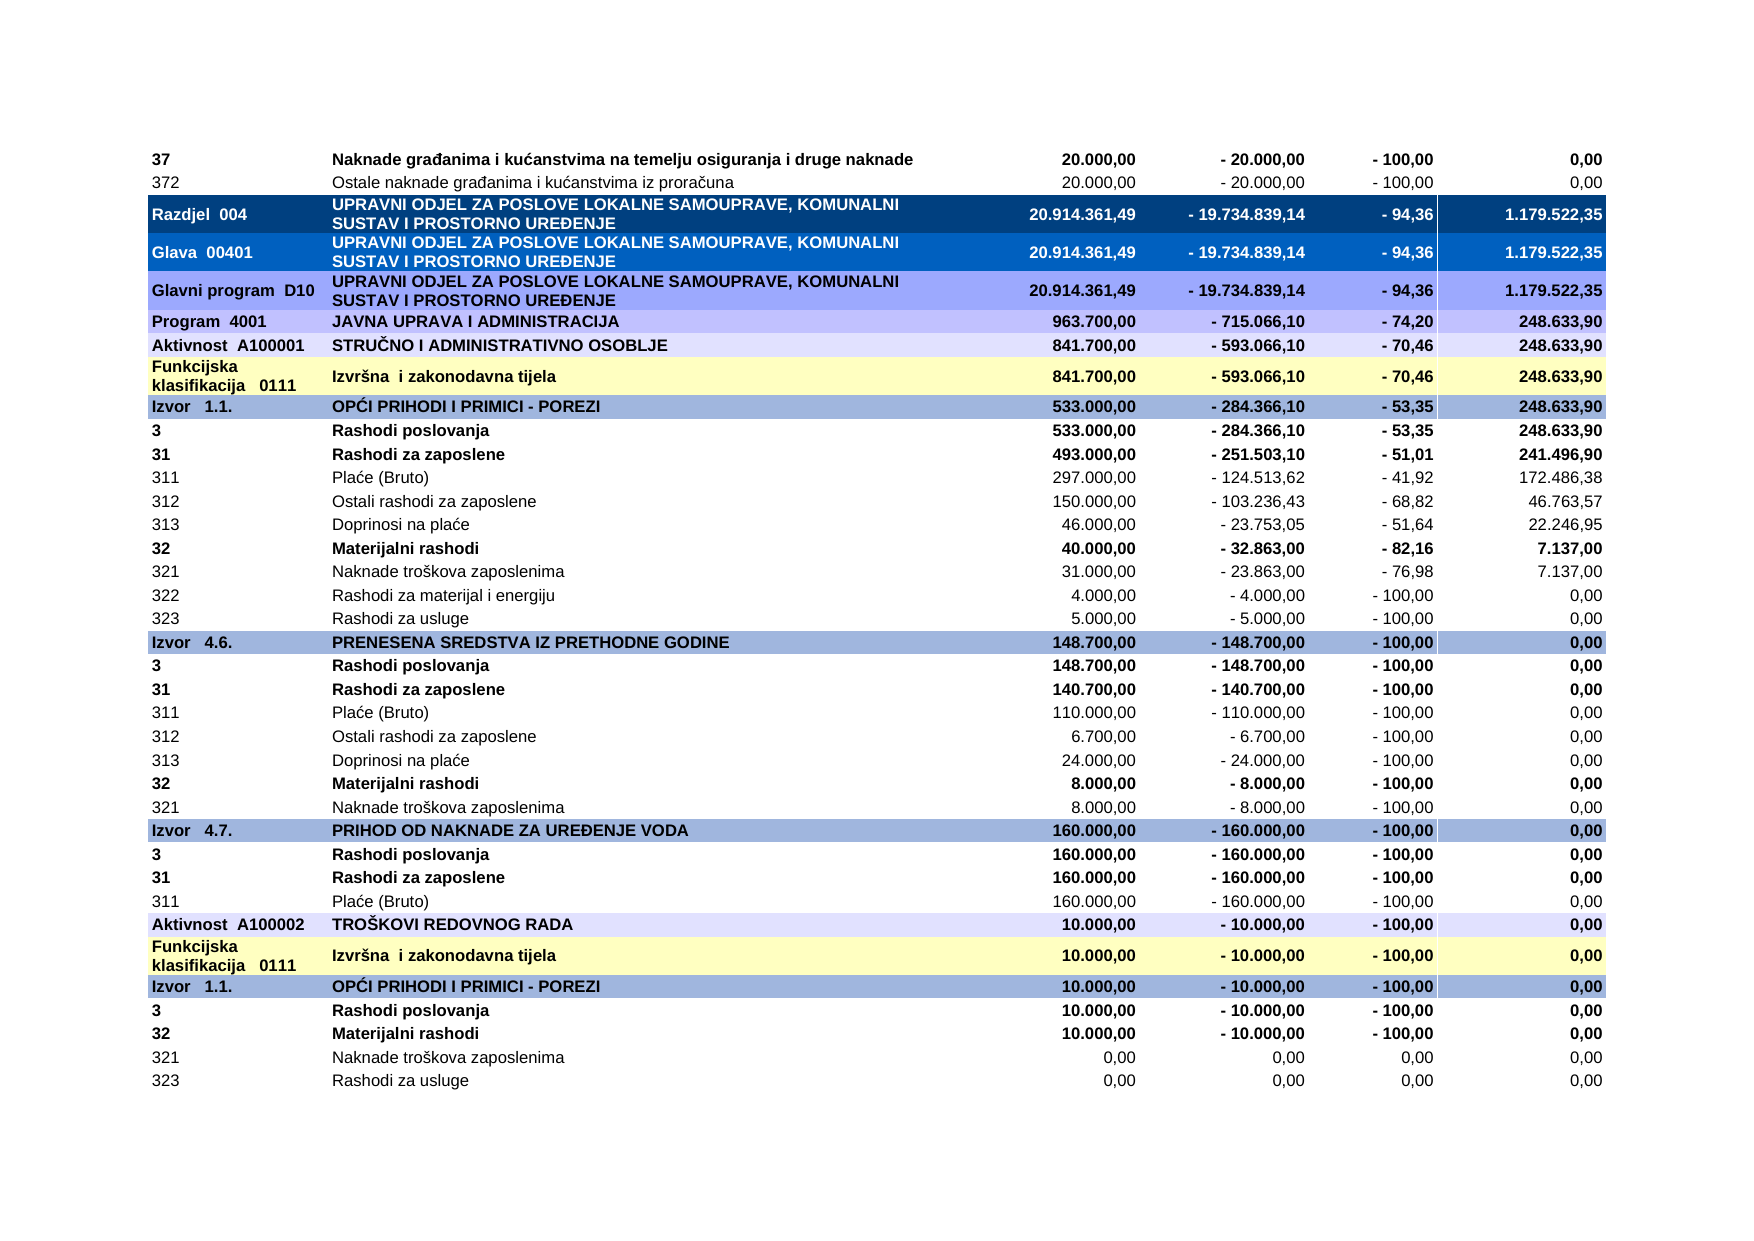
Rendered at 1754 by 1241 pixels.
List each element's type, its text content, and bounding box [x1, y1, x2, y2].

table_cell 241.496,90 [1438, 442, 1606, 466]
table_cell 8.000,00 [971, 795, 1140, 819]
table_cell 322 [148, 584, 328, 607]
table_cell - 124.513,62 [1140, 466, 1309, 489]
table_cell 3 [148, 419, 328, 442]
table_cell Plaće (Bruto) [328, 701, 971, 725]
table_cell 493.000,00 [971, 442, 1140, 466]
table_cell 5.000,00 [971, 607, 1140, 631]
table_cell Rashodi za zaposlene [328, 866, 971, 889]
table_cell - 70,46 [1309, 357, 1437, 395]
table_cell 0,00 [1438, 975, 1606, 998]
table_cell 22.246,95 [1438, 513, 1606, 536]
table_cell 20.914.361,49 [971, 195, 1140, 233]
table_cell - 100,00 [1309, 654, 1437, 678]
table_cell 963.700,00 [971, 310, 1140, 333]
table_cell 3 [148, 654, 328, 678]
table_cell 0,00 [971, 1069, 1140, 1093]
table_cell STRUČNO I ADMINISTRATIVNO OSOBLJE [328, 333, 971, 357]
table_cell UPRAVNI ODJEL ZA POSLOVE LOKALNE SAMOUPRAVE, KOMUNALNI SUSTAV I PROSTORNO UREĐENJE [328, 195, 971, 233]
table_cell Aktivnost A100001 [148, 333, 328, 357]
table_cell 10.000,00 [971, 1022, 1140, 1046]
table_cell 6.700,00 [971, 725, 1140, 748]
table_cell Materijalni rashodi [328, 536, 971, 560]
table_cell - 10.000,00 [1140, 975, 1309, 998]
table_cell 10.000,00 [971, 913, 1140, 937]
table_cell - 160.000,00 [1140, 866, 1309, 889]
table_cell 248.633,90 [1438, 333, 1606, 357]
table_cell - 100,00 [1309, 171, 1437, 195]
table_cell 311 [148, 890, 328, 913]
table_cell - 76,98 [1309, 560, 1437, 583]
table_cell 0,00 [1309, 1069, 1437, 1093]
table_cell 10.000,00 [971, 975, 1140, 998]
table_cell 20.000,00 [971, 148, 1140, 171]
table_cell Rashodi za usluge [328, 1069, 971, 1093]
table_cell 0,00 [1438, 725, 1606, 748]
table_cell 311 [148, 466, 328, 489]
table_cell - 593.066,10 [1140, 333, 1309, 357]
table_cell - 100,00 [1309, 725, 1437, 748]
table_cell UPRAVNI ODJEL ZA POSLOVE LOKALNE SAMOUPRAVE, KOMUNALNI SUSTAV I PROSTORNO UREĐENJE [328, 271, 971, 310]
table_cell 0,00 [1438, 654, 1606, 678]
table_cell 311 [148, 701, 328, 725]
table_cell 0,00 [1438, 701, 1606, 725]
table_cell Doprinosi na plaće [328, 513, 971, 536]
table_cell - 100,00 [1309, 866, 1437, 889]
table_cell Naknade troškova zaposlenima [328, 795, 971, 819]
table_cell - 94,36 [1309, 195, 1437, 233]
table_cell 32 [148, 1022, 328, 1046]
table_cell 31 [148, 678, 328, 701]
table_cell - 10.000,00 [1140, 913, 1309, 937]
table_cell Program 4001 [148, 310, 328, 333]
table_cell 32 [148, 536, 328, 560]
table_cell Ostali rashodi za zaposlene [328, 725, 971, 748]
table_cell - 5.000,00 [1140, 607, 1309, 631]
table_cell - 110.000,00 [1140, 701, 1309, 725]
table_cell 0,00 [1438, 795, 1606, 819]
table_cell - 8.000,00 [1140, 772, 1309, 795]
table_cell 31.000,00 [971, 560, 1140, 583]
table_cell 20.914.361,49 [971, 271, 1140, 310]
table_cell - 100,00 [1309, 819, 1437, 842]
table_cell Funkcijska klasifikacija 0111 [148, 937, 328, 975]
table_cell 3 [148, 999, 328, 1022]
table_cell - 20.000,00 [1140, 148, 1309, 171]
table_cell 1.179.522,35 [1438, 195, 1606, 233]
table_cell - 4.000,00 [1140, 584, 1309, 607]
table_cell UPRAVNI ODJEL ZA POSLOVE LOKALNE SAMOUPRAVE, KOMUNALNI SUSTAV I PROSTORNO UREĐENJE [328, 233, 971, 271]
table_cell 321 [148, 560, 328, 583]
table_cell - 100,00 [1309, 748, 1437, 772]
table_cell Doprinosi na plaće [328, 748, 971, 772]
table_cell 0,00 [1438, 819, 1606, 842]
table_cell - 100,00 [1309, 631, 1437, 654]
table_cell - 284.366,10 [1140, 395, 1309, 419]
table_cell 0,00 [1438, 999, 1606, 1022]
table_cell 0,00 [1438, 1046, 1606, 1069]
table_cell 1.179.522,35 [1438, 271, 1606, 310]
table_cell 31 [148, 866, 328, 889]
table_cell 372 [148, 171, 328, 195]
table_cell 0,00 [1438, 171, 1606, 195]
table_cell 31 [148, 442, 328, 466]
table_cell Ostali rashodi za zaposlene [328, 489, 971, 513]
table_cell 3 [148, 843, 328, 866]
table_cell 533.000,00 [971, 419, 1140, 442]
table_cell 0,00 [1438, 866, 1606, 889]
table_cell 0,00 [1438, 678, 1606, 701]
table_cell 312 [148, 489, 328, 513]
table_cell - 19.734.839,14 [1140, 271, 1309, 310]
table_cell - 10.000,00 [1140, 999, 1309, 1022]
table_cell - 68,82 [1309, 489, 1437, 513]
table_cell - 148.700,00 [1140, 654, 1309, 678]
table_cell - 20.000,00 [1140, 171, 1309, 195]
table_cell - 23.863,00 [1140, 560, 1309, 583]
table_cell Rashodi za usluge [328, 607, 971, 631]
table_cell 0,00 [1438, 937, 1606, 975]
table_cell 0,00 [1309, 1046, 1437, 1069]
table_cell - 100,00 [1309, 843, 1437, 866]
table_cell - 53,35 [1309, 419, 1437, 442]
table_cell 150.000,00 [971, 489, 1140, 513]
table_cell - 103.236,43 [1140, 489, 1309, 513]
table_cell Naknade troškova zaposlenima [328, 1046, 971, 1069]
table_cell Naknade troškova zaposlenima [328, 560, 971, 583]
table_cell - 6.700,00 [1140, 725, 1309, 748]
table_cell 248.633,90 [1438, 357, 1606, 395]
table_cell Materijalni rashodi [328, 772, 971, 795]
table_cell Materijalni rashodi [328, 1022, 971, 1046]
table_cell 140.700,00 [971, 678, 1140, 701]
table_cell Izvršna i zakonodavna tijela [328, 937, 971, 975]
table_cell 0,00 [1438, 748, 1606, 772]
table_cell - 100,00 [1309, 701, 1437, 725]
table_cell - 32.863,00 [1140, 536, 1309, 560]
table_cell 297.000,00 [971, 466, 1140, 489]
table_cell - 100,00 [1309, 890, 1437, 913]
table_cell - 10.000,00 [1140, 1022, 1309, 1046]
table_cell Izvor 4.7. [148, 819, 328, 842]
table_cell Rashodi poslovanja [328, 999, 971, 1022]
table_cell 46.000,00 [971, 513, 1140, 536]
table_cell - 100,00 [1309, 678, 1437, 701]
table_cell 32 [148, 772, 328, 795]
table_cell - 284.366,10 [1140, 419, 1309, 442]
table_cell - 251.503,10 [1140, 442, 1309, 466]
table_cell - 70,46 [1309, 333, 1437, 357]
table_cell Glava 00401 [148, 233, 328, 271]
table_cell - 8.000,00 [1140, 795, 1309, 819]
table_cell - 100,00 [1309, 148, 1437, 171]
table_cell 160.000,00 [971, 843, 1140, 866]
table_cell 248.633,90 [1438, 395, 1606, 419]
table_cell Glavni program D10 [148, 271, 328, 310]
table_cell 323 [148, 607, 328, 631]
table_cell 0,00 [1438, 1069, 1606, 1093]
table_cell 37 [148, 148, 328, 171]
table_cell 1.179.522,35 [1438, 233, 1606, 271]
table_cell Ostale naknade građanima i kućanstvima iz proračuna [328, 171, 971, 195]
table_cell Plaće (Bruto) [328, 466, 971, 489]
table_cell Naknade građanima i kućanstvima na temelju osiguranja i druge naknade [328, 148, 971, 171]
table_cell 0,00 [1438, 1022, 1606, 1046]
table_cell Rashodi poslovanja [328, 654, 971, 678]
table_cell 0,00 [1140, 1046, 1309, 1069]
table_cell - 19.734.839,14 [1140, 195, 1309, 233]
table_cell - 41,92 [1309, 466, 1437, 489]
table_cell Rashodi za materijal i energiju [328, 584, 971, 607]
table_cell - 51,64 [1309, 513, 1437, 536]
table_cell 0,00 [1438, 913, 1606, 937]
table_cell Izvor 1.1. [148, 395, 328, 419]
table_cell Plaće (Bruto) [328, 890, 971, 913]
table_cell - 593.066,10 [1140, 357, 1309, 395]
table_cell 7.137,00 [1438, 560, 1606, 583]
table_cell 841.700,00 [971, 333, 1140, 357]
table_cell - 94,36 [1309, 271, 1437, 310]
table_cell 24.000,00 [971, 748, 1140, 772]
table_cell 40.000,00 [971, 536, 1140, 560]
table_cell 313 [148, 748, 328, 772]
table_cell 323 [148, 1069, 328, 1093]
table_cell 321 [148, 795, 328, 819]
table_cell 0,00 [1438, 607, 1606, 631]
table_cell 20.914.361,49 [971, 233, 1140, 271]
table_cell - 100,00 [1309, 913, 1437, 937]
table_cell 110.000,00 [971, 701, 1140, 725]
table_cell 20.000,00 [971, 171, 1140, 195]
table_cell 313 [148, 513, 328, 536]
table_cell 0,00 [1438, 890, 1606, 913]
table_cell - 94,36 [1309, 233, 1437, 271]
table_cell - 24.000,00 [1140, 748, 1309, 772]
table_cell Rashodi za zaposlene [328, 678, 971, 701]
table_cell 841.700,00 [971, 357, 1140, 395]
table_cell - 53,35 [1309, 395, 1437, 419]
table_cell 0,00 [1438, 584, 1606, 607]
table_cell Izvršna i zakonodavna tijela [328, 357, 971, 395]
table_cell - 74,20 [1309, 310, 1437, 333]
table_cell TROŠKOVI REDOVNOG RADA [328, 913, 971, 937]
table_cell Izvor 1.1. [148, 975, 328, 998]
table_cell - 23.753,05 [1140, 513, 1309, 536]
table_cell - 82,16 [1309, 536, 1437, 560]
table_cell 172.486,38 [1438, 466, 1606, 489]
table_cell - 100,00 [1309, 607, 1437, 631]
table_cell 248.633,90 [1438, 419, 1606, 442]
table_cell - 19.734.839,14 [1140, 233, 1309, 271]
table_cell 10.000,00 [971, 937, 1140, 975]
table_cell 0,00 [1438, 631, 1606, 654]
table_cell 4.000,00 [971, 584, 1140, 607]
table_cell - 10.000,00 [1140, 937, 1309, 975]
table_cell - 51,01 [1309, 442, 1437, 466]
table_cell OPĆI PRIHODI I PRIMICI - POREZI [328, 975, 971, 998]
table_cell 160.000,00 [971, 890, 1140, 913]
table_cell 248.633,90 [1438, 310, 1606, 333]
table_cell Rashodi za zaposlene [328, 442, 971, 466]
table_cell 148.700,00 [971, 654, 1140, 678]
table_cell 148.700,00 [971, 631, 1140, 654]
table_cell 10.000,00 [971, 999, 1140, 1022]
table_cell - 100,00 [1309, 999, 1437, 1022]
table_cell JAVNA UPRAVA I ADMINISTRACIJA [328, 310, 971, 333]
table_cell Rashodi poslovanja [328, 843, 971, 866]
table_cell Rashodi poslovanja [328, 419, 971, 442]
table_cell - 715.066,10 [1140, 310, 1309, 333]
table_cell 321 [148, 1046, 328, 1069]
table_cell - 140.700,00 [1140, 678, 1309, 701]
table_cell PRENESENA SREDSTVA IZ PRETHODNE GODINE [328, 631, 971, 654]
table_cell - 160.000,00 [1140, 843, 1309, 866]
table_cell - 100,00 [1309, 772, 1437, 795]
table_cell PRIHOD OD NAKNADE ZA UREĐENJE VODA [328, 819, 971, 842]
table_cell OPĆI PRIHODI I PRIMICI - POREZI [328, 395, 971, 419]
table_cell - 160.000,00 [1140, 890, 1309, 913]
table_cell - 100,00 [1309, 1022, 1437, 1046]
table_cell 160.000,00 [971, 866, 1140, 889]
table_cell 7.137,00 [1438, 536, 1606, 560]
table_cell - 100,00 [1309, 937, 1437, 975]
table_cell 0,00 [1438, 843, 1606, 866]
table_cell 0,00 [1140, 1069, 1309, 1093]
table_cell 160.000,00 [971, 819, 1140, 842]
table_cell - 100,00 [1309, 584, 1437, 607]
table_cell Aktivnost A100002 [148, 913, 328, 937]
table_cell - 160.000,00 [1140, 819, 1309, 842]
table_cell Razdjel 004 [148, 195, 328, 233]
table_cell - 100,00 [1309, 975, 1437, 998]
table_cell Funkcijska klasifikacija 0111 [148, 357, 328, 395]
table_cell - 148.700,00 [1140, 631, 1309, 654]
table_cell - 100,00 [1309, 795, 1437, 819]
table_cell Izvor 4.6. [148, 631, 328, 654]
table_cell 312 [148, 725, 328, 748]
table_cell 46.763,57 [1438, 489, 1606, 513]
table_cell 0,00 [1438, 148, 1606, 171]
table_cell 0,00 [971, 1046, 1140, 1069]
table_cell 533.000,00 [971, 395, 1140, 419]
table_cell 8.000,00 [971, 772, 1140, 795]
table_cell 0,00 [1438, 772, 1606, 795]
